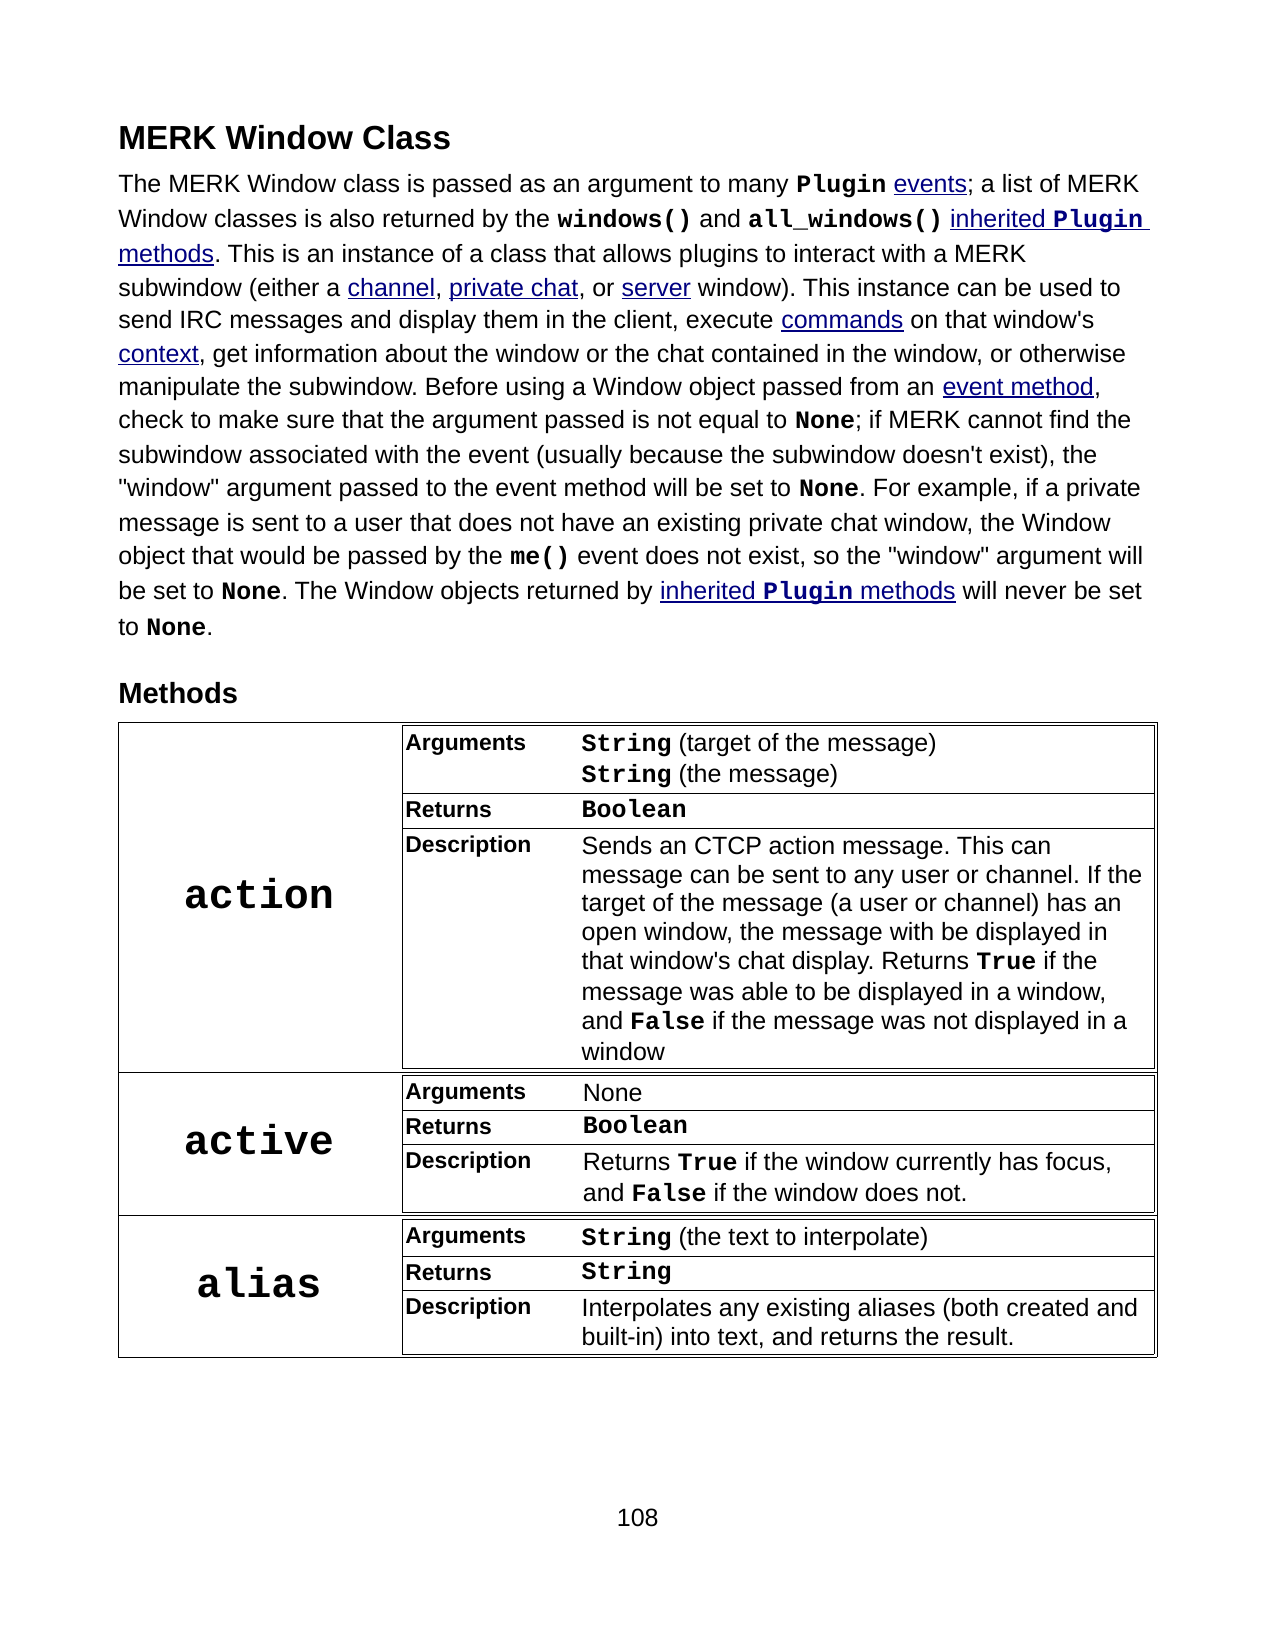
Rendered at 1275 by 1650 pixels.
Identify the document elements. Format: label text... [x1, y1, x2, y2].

table_cell Boolean [580, 1111, 1154, 1144]
table_header action [119, 723, 399, 1072]
table_cell [399, 1216, 1157, 1357]
table_cell Description [403, 829, 578, 1068]
table_cell Sends an CTCP action message. This can message can be sent to any user or channel. If the target of the message (a user or channel) has an open window, the message with be displayed in that window's chat display. Returns True if the message was able to be displayed in a window, and False if the message was not displayed in a window [578, 829, 1154, 1068]
table_cell Returns [403, 794, 578, 828]
table_cell Returns [403, 1111, 580, 1144]
table_cell Boolean [578, 794, 1154, 828]
table_header Arguments [403, 726, 578, 793]
text The MERK Window class is passed as an argument to many Plugin events; a list of MERK Window classes is also returned by the windows() and all_windows() inherited Plugin methods. This is an instance of a class that allows plugins to interact with a MERK subwindow (either a channel, private chat, or server window). This instance can be used to send IRC messages and display them in the client, execute commands on that window's context, get information about the window or the chat contained in the window, or otherwise manipulate the subwindow. Before using a Window object passed from an event method, check to make sure that the argument passed is not equal to None; if MERK cannot find the subwindow associated with the event (usually because the subwindow doesn't exist), the "window" argument passed to the event method will be set to None. For example, if a private message is sent to a user that does not have an existing private chat window, the Window object that would be passed by the me() event does not exist, so the "window" argument will be set to None. The Window objects returned by inherited Plugin methods will never be set to None. [118, 169, 1157, 642]
table_cell [399, 1073, 1157, 1215]
table_cell Returns [403, 1257, 578, 1290]
table_cell Description [403, 1291, 578, 1354]
table_header String (target of the message) String (the message) [578, 726, 1154, 793]
table_cell Returns True if the window currently has focus, and False if the window does not. [580, 1145, 1154, 1212]
table_cell Description [403, 1145, 580, 1212]
table_cell alias [119, 1216, 399, 1357]
table_header [399, 723, 1157, 1072]
table_cell String [578, 1257, 1154, 1290]
table_header Arguments [403, 1220, 578, 1256]
table_cell Interpolates any existing aliases (both created and built-in) into text, and returns the result. [578, 1291, 1154, 1354]
table_header String (the text to interpolate) [578, 1220, 1154, 1256]
subtitle MERK Window Class [118, 118, 1157, 157]
table_cell active [119, 1073, 399, 1215]
table_header Arguments [403, 1076, 580, 1109]
subtitle Methods [118, 676, 1157, 710]
table_header None [580, 1076, 1154, 1109]
